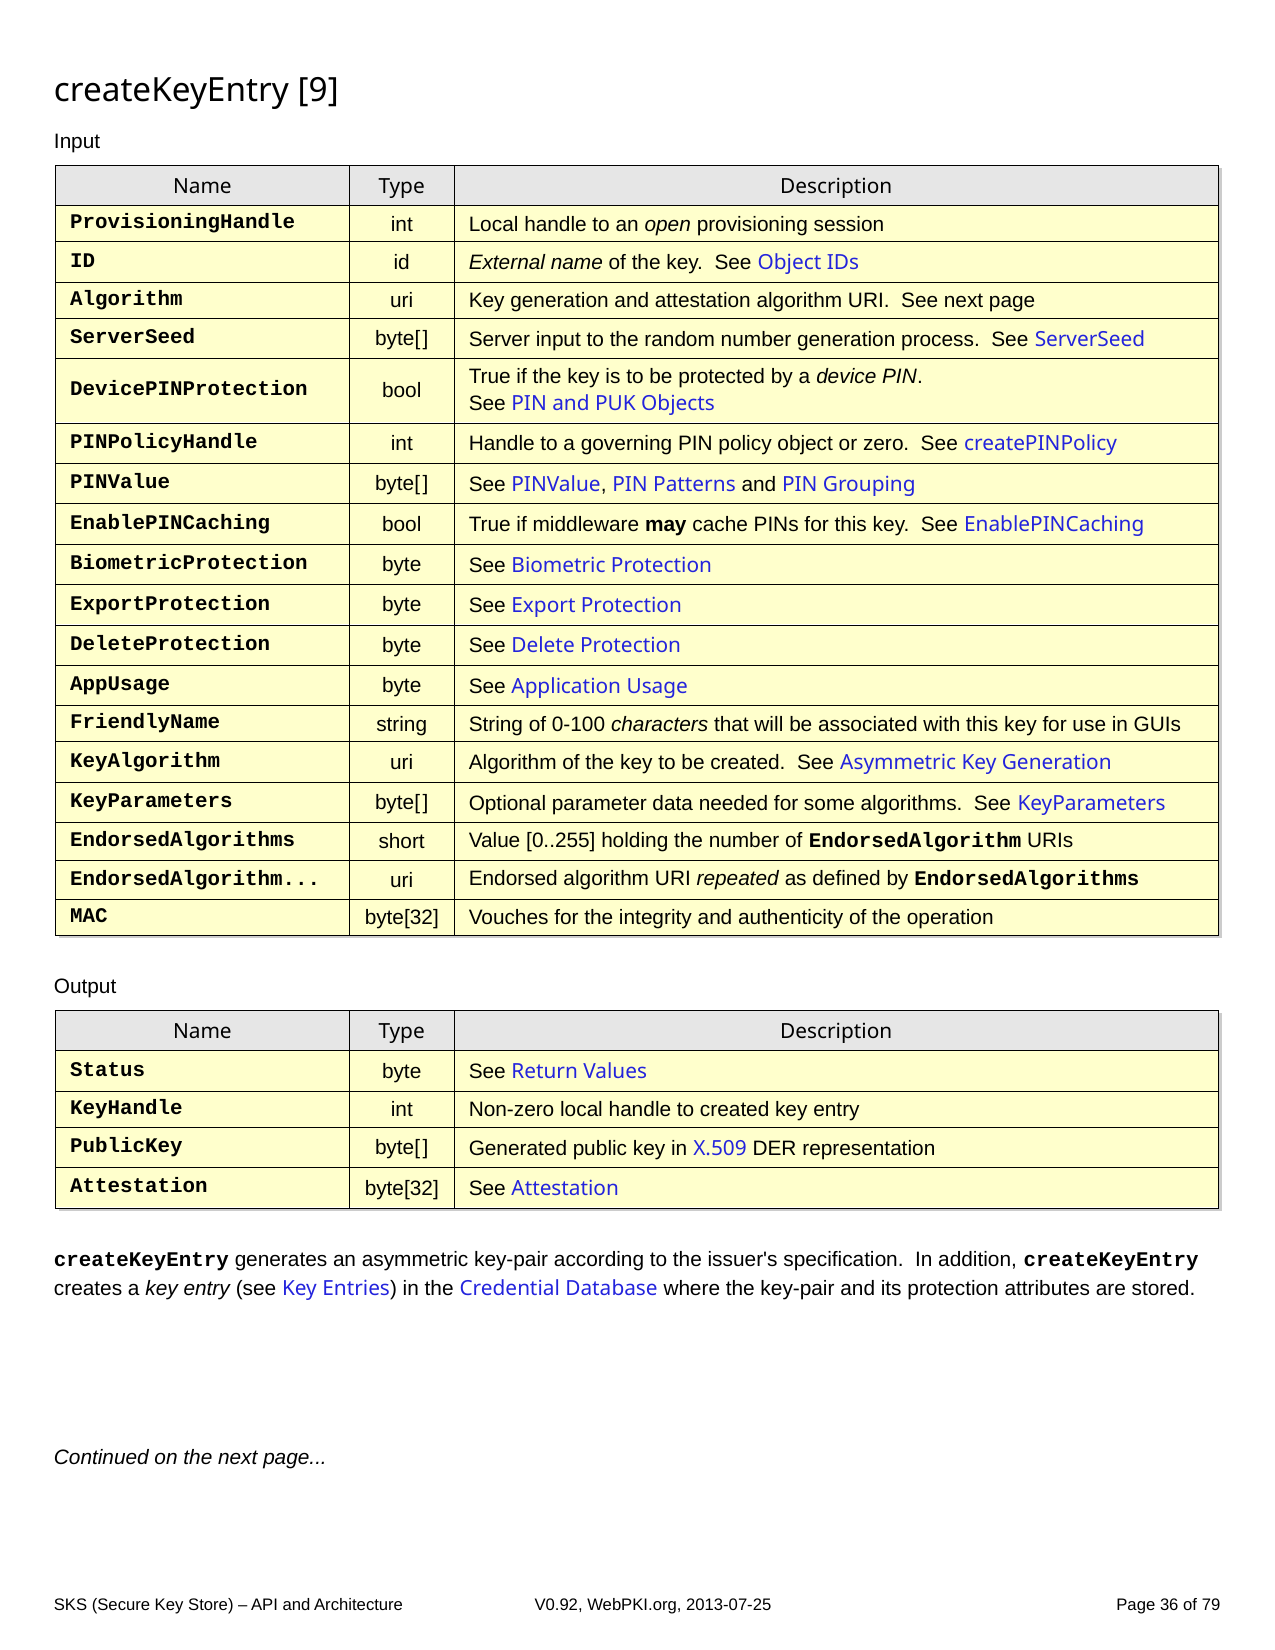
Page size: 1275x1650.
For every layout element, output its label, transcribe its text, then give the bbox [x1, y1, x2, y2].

table_cell True if the key is to be protected by a device PIN. See PIN and PUK Objects [455, 359, 1218, 422]
table_cell See Delete Protection [455, 626, 1218, 665]
table_cell AppUsage [56, 666, 349, 705]
table_cell MAC [56, 900, 349, 935]
table_cell ExportProtection [56, 585, 349, 624]
table_cell uri [350, 742, 454, 782]
table_cell Value [0..255] holding the number of EndorsedAlgorithm URIs [455, 823, 1218, 860]
table_cell Algorithm of the key to be created. See Asymmetric Key Generation [455, 742, 1218, 782]
table_cell byte⁮[ ] [350, 783, 454, 822]
table_cell ID [56, 242, 349, 282]
table_cell uri [350, 861, 454, 899]
table_cell DeleteProtection [56, 626, 349, 665]
table_cell PINValue [56, 464, 349, 503]
table_cell Local handle to an open provisioning session [455, 206, 1218, 241]
table_cell EndorsedAlgorithms [56, 823, 349, 860]
table_cell int [350, 424, 454, 463]
table_cell Key generation and attestation algorithm URI. See next page [455, 283, 1218, 318]
table_cell byte⁮[32] [350, 1168, 454, 1207]
table_cell KeyHandle [56, 1092, 349, 1127]
table_cell KeyAlgorithm [56, 742, 349, 782]
table_cell DevicePINProtection [56, 359, 349, 422]
text Output [54, 974, 1221, 998]
table_header Type [350, 166, 454, 205]
table_cell External name of the key. See Object IDs [455, 242, 1218, 282]
table_cell BiometricProtection [56, 545, 349, 584]
table_cell byte [350, 666, 454, 705]
table_header Description [455, 166, 1218, 205]
table_header Type [350, 1011, 454, 1050]
table_cell uri [350, 283, 454, 318]
table_cell byte [350, 626, 454, 665]
text Input [54, 129, 1221, 153]
table_cell byte⁮[ ] [350, 1128, 454, 1167]
table_cell Non-zero local handle to created key entry [455, 1092, 1218, 1127]
table_cell ServerSeed [56, 319, 349, 358]
table_cell byte [350, 1051, 454, 1091]
table_cell int [350, 206, 454, 241]
table_cell EnablePINCaching [56, 504, 349, 544]
table_cell short [350, 823, 454, 860]
table_cell True if middleware may cache PINs for this key. See EnablePINCaching [455, 504, 1218, 544]
table_cell byte [350, 585, 454, 624]
table_cell int [350, 1092, 454, 1127]
subtitle createKeyEntry [9] [54, 66, 1221, 111]
table_header Name [56, 1011, 349, 1050]
table_cell See Export Protection [455, 585, 1218, 624]
table_cell byte⁮[32] [350, 900, 454, 935]
table_cell Algorithm [56, 283, 349, 318]
table_cell See Attestation [455, 1168, 1218, 1207]
table_cell See PINValue, PIN Patterns and PIN Grouping [455, 464, 1218, 503]
table_cell EndorsedAlgorithm... [56, 861, 349, 899]
table_cell Server input to the random number generation process. See ServerSeed [455, 319, 1218, 358]
table_cell PublicKey [56, 1128, 349, 1167]
table_cell bool [350, 359, 454, 422]
table_cell KeyParameters [56, 783, 349, 822]
table_header Description [455, 1011, 1218, 1050]
table_cell PINPolicyHandle [56, 424, 349, 463]
table_cell See Biometric Protection [455, 545, 1218, 584]
table_cell String of 0-100 characters that will be associated with this key for use in GUIs [455, 706, 1218, 741]
table_cell bool [350, 504, 454, 544]
table_cell byte⁮[ ] [350, 464, 454, 503]
table_cell Handle to a governing PIN policy object or zero. See createPINPolicy [455, 424, 1218, 463]
table_cell byte [350, 545, 454, 584]
table_cell Optional parameter data needed for some algorithms. See KeyParameters [455, 783, 1218, 822]
table_cell byte⁮[ ] [350, 319, 454, 358]
table_cell Vouches for the integrity and authenticity of the operation [455, 900, 1218, 935]
table_cell string [350, 706, 454, 741]
text createKeyEntry generates an asymmetric key-pair according to the issuer's specification. In addition, createKeyEntry creates a key entry (see Key Entries) in the Credential Database where the key-pair and its protection attributes are stored. [54, 1247, 1221, 1301]
table_cell Generated public key in X.509 DER representation [455, 1128, 1218, 1167]
table_header Name [56, 166, 349, 205]
table_cell See Return Values [455, 1051, 1218, 1091]
text Continued on the next page... [54, 1444, 1221, 1468]
table_cell FriendlyName [56, 706, 349, 741]
table_cell Attestation [56, 1168, 349, 1207]
table_cell Endorsed algorithm URI repeated as defined by EndorsedAlgorithms [455, 861, 1218, 899]
table_cell Status [56, 1051, 349, 1091]
table_cell See Application Usage [455, 666, 1218, 705]
table_cell id [350, 242, 454, 282]
table_cell ProvisioningHandle [56, 206, 349, 241]
